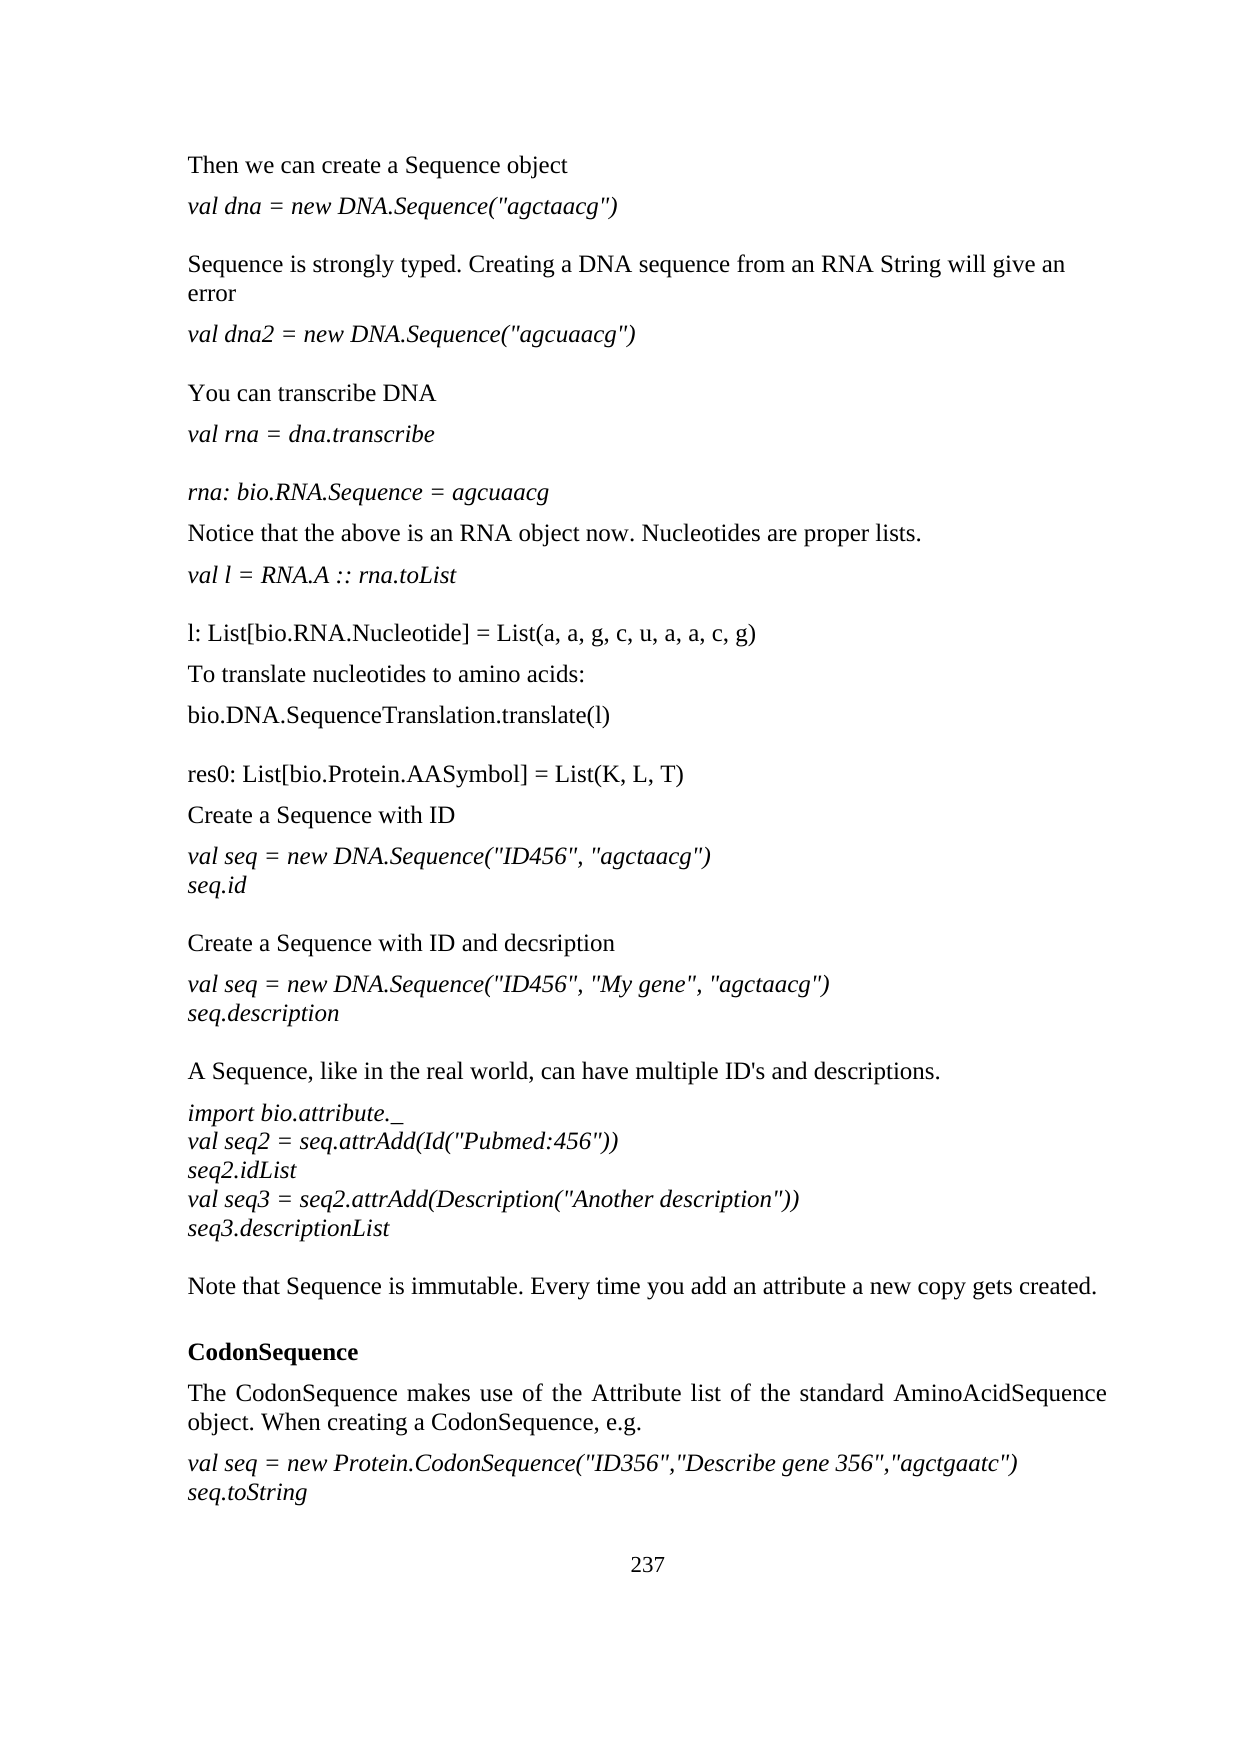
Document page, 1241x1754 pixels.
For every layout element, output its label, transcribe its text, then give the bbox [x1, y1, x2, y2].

text seq2.idList [187, 1155, 1108, 1184]
text Create a Sequence with ID [187, 800, 1108, 829]
text rna: bio.RNA.Sequence = agcuaacg [187, 477, 1108, 506]
text val seq = new DNA.Sequence("ID456", "agctaacg") [187, 841, 1108, 870]
text seq.description [187, 998, 1108, 1027]
text Note that Sequence is immutable. Every time you add an attribute a new copy gets created. [187, 1271, 1108, 1299]
text val l = RNA.A :: rna.toList [187, 560, 1108, 588]
subtitle CodonSequence [187, 1337, 1108, 1366]
text val seq = new Protein.CodonSequence("ID356","Describe gene 356","agctgaatc") [187, 1448, 1108, 1477]
text val seq3 = seq2.attrAdd(Description("Another description")) [187, 1184, 1108, 1213]
text You can transcribe DNA [187, 378, 1108, 406]
text val dna = new DNA.Sequence("agctaacg") [187, 191, 1108, 220]
text seq3.descriptionList [187, 1213, 1108, 1241]
text val rna = dna.transcribe [187, 419, 1108, 448]
text import bio.attribute._ [187, 1098, 1108, 1126]
text Sequence is strongly typed. Creating a DNA sequence from an RNA String will give an error [187, 249, 1108, 307]
text val seq2 = seq.attrAdd(Id("Pubmed:456")) [187, 1126, 1108, 1155]
text Then we can create a Sequence object [187, 150, 1108, 179]
text A Sequence, like in the real world, can have multiple ID's and descriptions. [187, 1056, 1108, 1085]
text val seq = new DNA.Sequence("ID456", "My gene", "agctaacg") [187, 969, 1108, 998]
text seq.toString [187, 1477, 1108, 1506]
text To translate nucleotides to amino acids: [187, 659, 1108, 688]
text val dna2 = new DNA.Sequence("agcuaacg") [187, 319, 1108, 348]
text res0: List[bio.Protein.AASymbol] = List(K, L, T) [187, 759, 1108, 787]
text Create a Sequence with ID and decsription [187, 928, 1108, 957]
text The CodonSequence makes use of the Attribute list of the standard AminoAcidSequence object. When creating a CodonSequence, e.g. [187, 1378, 1108, 1436]
text Notice that the above is an RNA object now. Nucleotides are proper lists. [187, 518, 1108, 547]
text l: List[bio.RNA.Nucleotide] = List(a, a, g, c, u, a, a, c, g) [187, 618, 1108, 647]
text bio.DNA.SequenceTranslation.translate(l) [187, 700, 1108, 729]
text seq.id [187, 870, 1108, 899]
